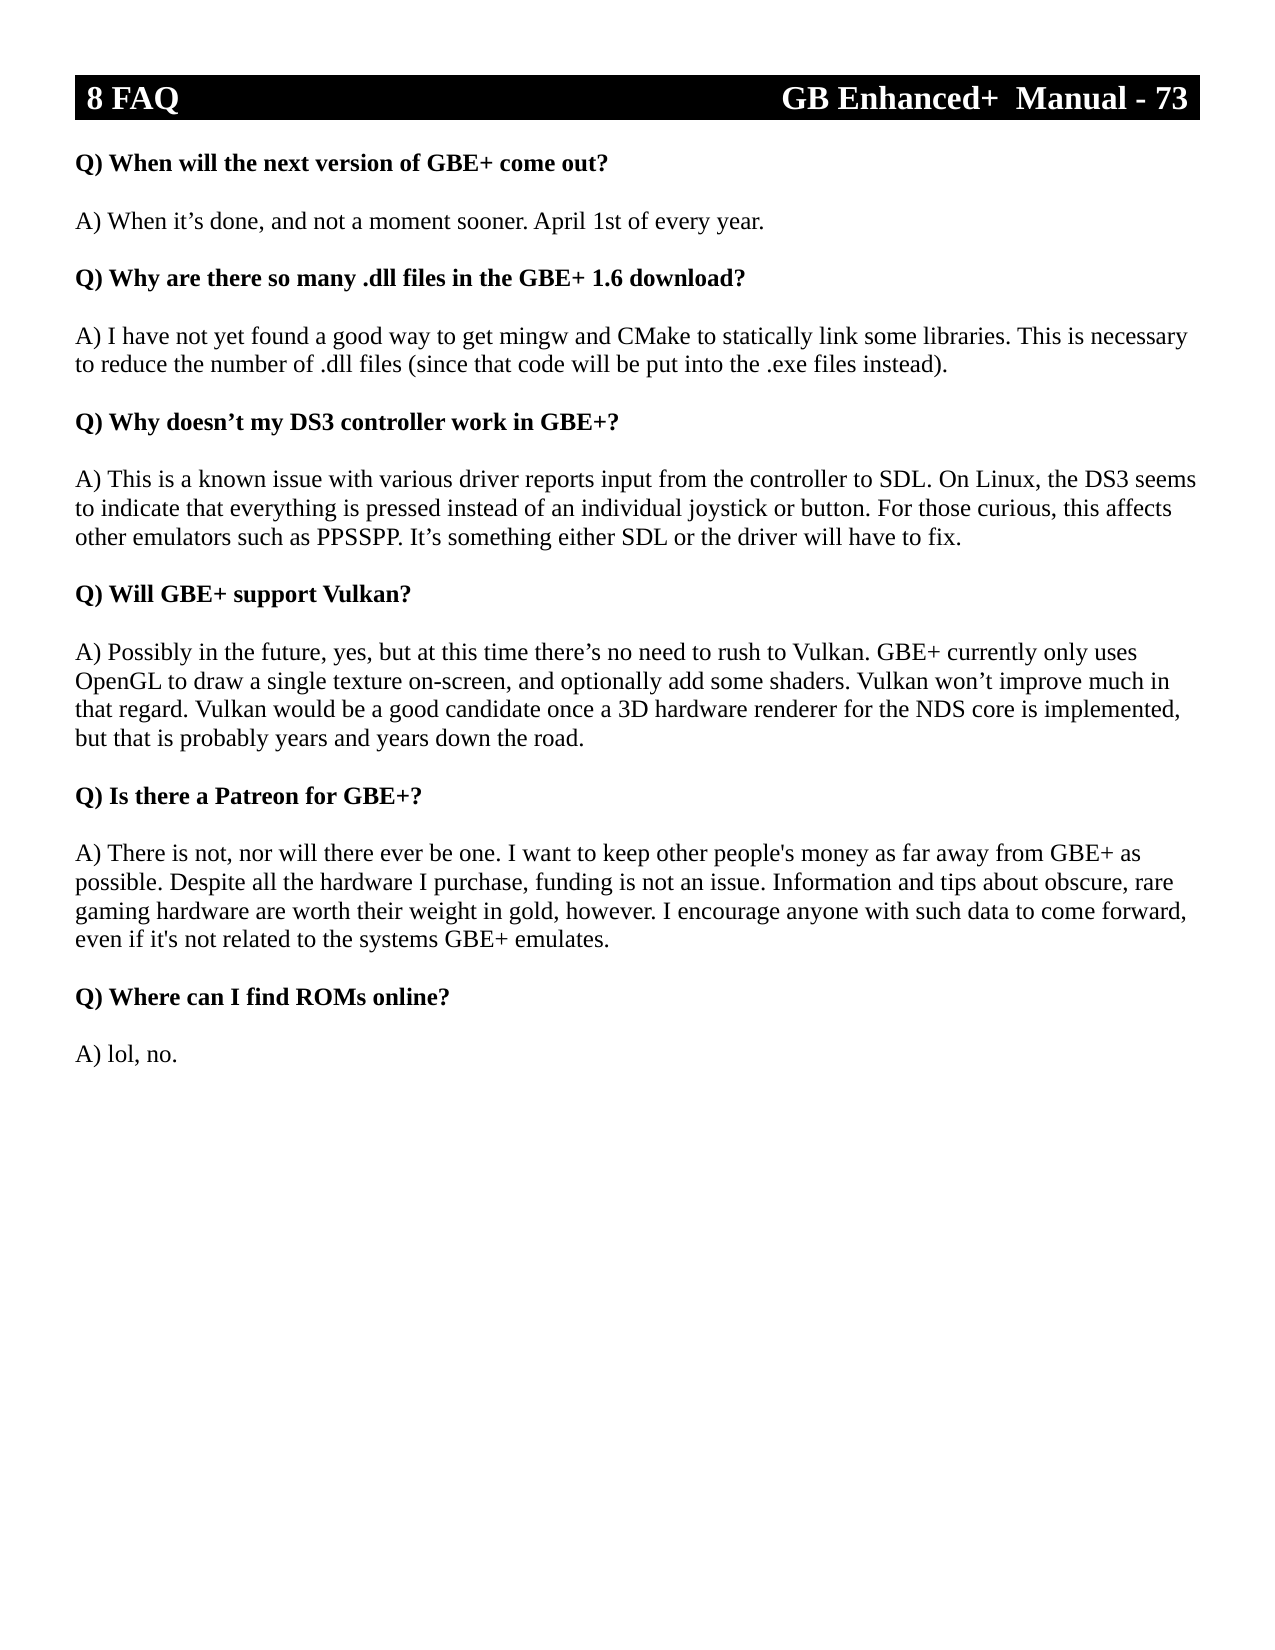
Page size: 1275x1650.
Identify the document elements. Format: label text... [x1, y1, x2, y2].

text Q) When will the next version of GBE+ come out? [75, 148, 1200, 177]
text A) There is not, nor will there ever be one. I want to keep other people's money as far away from GBE+ as possible. Despite all the hardware I purchase, funding is not an issue. Information and tips about obscure, rare gaming hardware are worth their weight in gold, however. I encourage anyone with such data to come forward, even if it's not related to the systems GBE+ emulates. [75, 838, 1200, 953]
text A) Possibly in the future, yes, but at this time there’s no need to rush to Vulkan. GBE+ currently only uses OpenGL to draw a single texture on-screen, and optionally add some shaders. Vulkan won’t improve much in that regard. Vulkan would be a good candidate once a 3D hardware renderer for the NDS core is implemented, but that is probably years and years down the road. [75, 637, 1200, 752]
text Q) Where can I find ROMs online? [75, 982, 1200, 1011]
text Q) Why are there so many .dll files in the GBE+ 1.6 download? [75, 263, 1200, 292]
text Q) Why doesn’t my DS3 controller work in GBE+? [75, 407, 1200, 436]
text A) When it’s done, and not a moment sooner. April 1st of every year. [75, 206, 1200, 234]
text A) lol, no. [75, 1039, 1200, 1068]
text A) I have not yet found a good way to get mingw and CMake to statically link some libraries. This is necessary to reduce the number of .dll files (since that code will be put into the .exe files instead). [75, 321, 1200, 378]
text 8 FAQ GB Enhanced+ Manual - 73 [75, 75, 1200, 119]
text Q) Will GBE+ support Vulkan? [75, 579, 1200, 608]
text Q) Is there a Patreon for GBE+? [75, 781, 1200, 809]
text A) This is a known issue with various driver reports input from the controller to SDL. On Linux, the DS3 seems to indicate that everything is pressed instead of an individual joystick or button. For those curious, this affects other emulators such as PPSSPP. It’s something either SDL or the driver will have to fix. [75, 464, 1200, 551]
